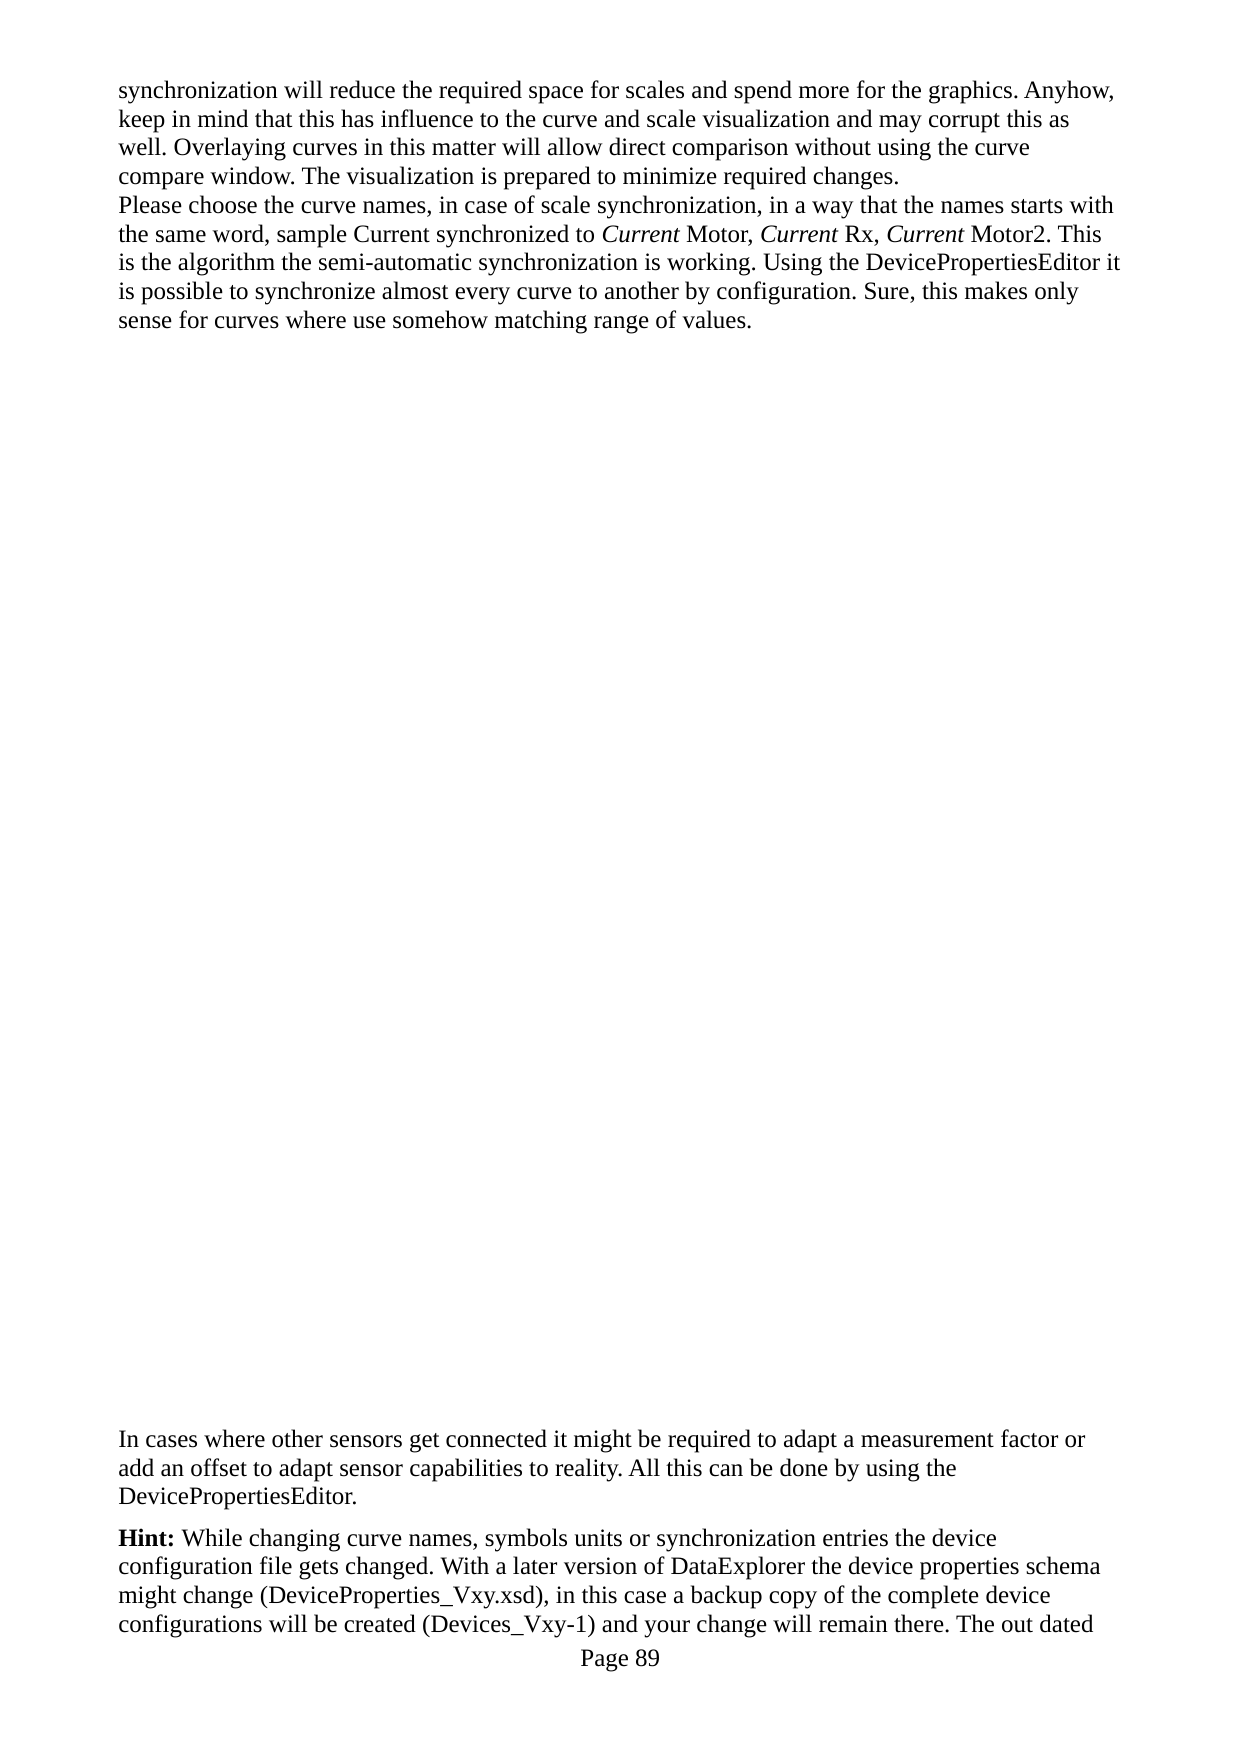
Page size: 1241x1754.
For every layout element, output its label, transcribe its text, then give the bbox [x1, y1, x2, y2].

text Hint: While changing curve names, symbols units or synchronization entries the device configuration file gets changed. With a later version of DataExplorer the device properties schema might change (DeviceProperties_Vxy.xsd), in this case a backup copy of the complete device configurations will be created (Devices_Vxy-1) and your change will remain there. The out dated [118, 1523, 1122, 1638]
text synchronization will reduce the required space for scales and spend more for the graphics. Anyhow, keep in mind that this has influence to the curve and scale visualization and may corrupt this as well. Overlaying curves in this matter will allow direct comparison without using the curve compare window. The visualization is prepared to minimize required changes. Please choose the curve names, in case of scale synchronization, in a way that the names starts with the same word, sample Current synchronized to Current Motor, Current Rx, Current Motor2. This is the algorithm the semi-automatic synchronization is working. Using the DevicePropertiesEditor it is possible to synchronize almost every curve to another by configuration. Sure, this makes only sense for curves where use somehow matching range of values. [118, 75, 1122, 334]
text In cases where other sensors get connected it might be required to adapt a measurement factor or add an offset to adapt sensor capabilities to reality. All this can be done by using the DevicePropertiesEditor. [118, 1424, 1122, 1510]
